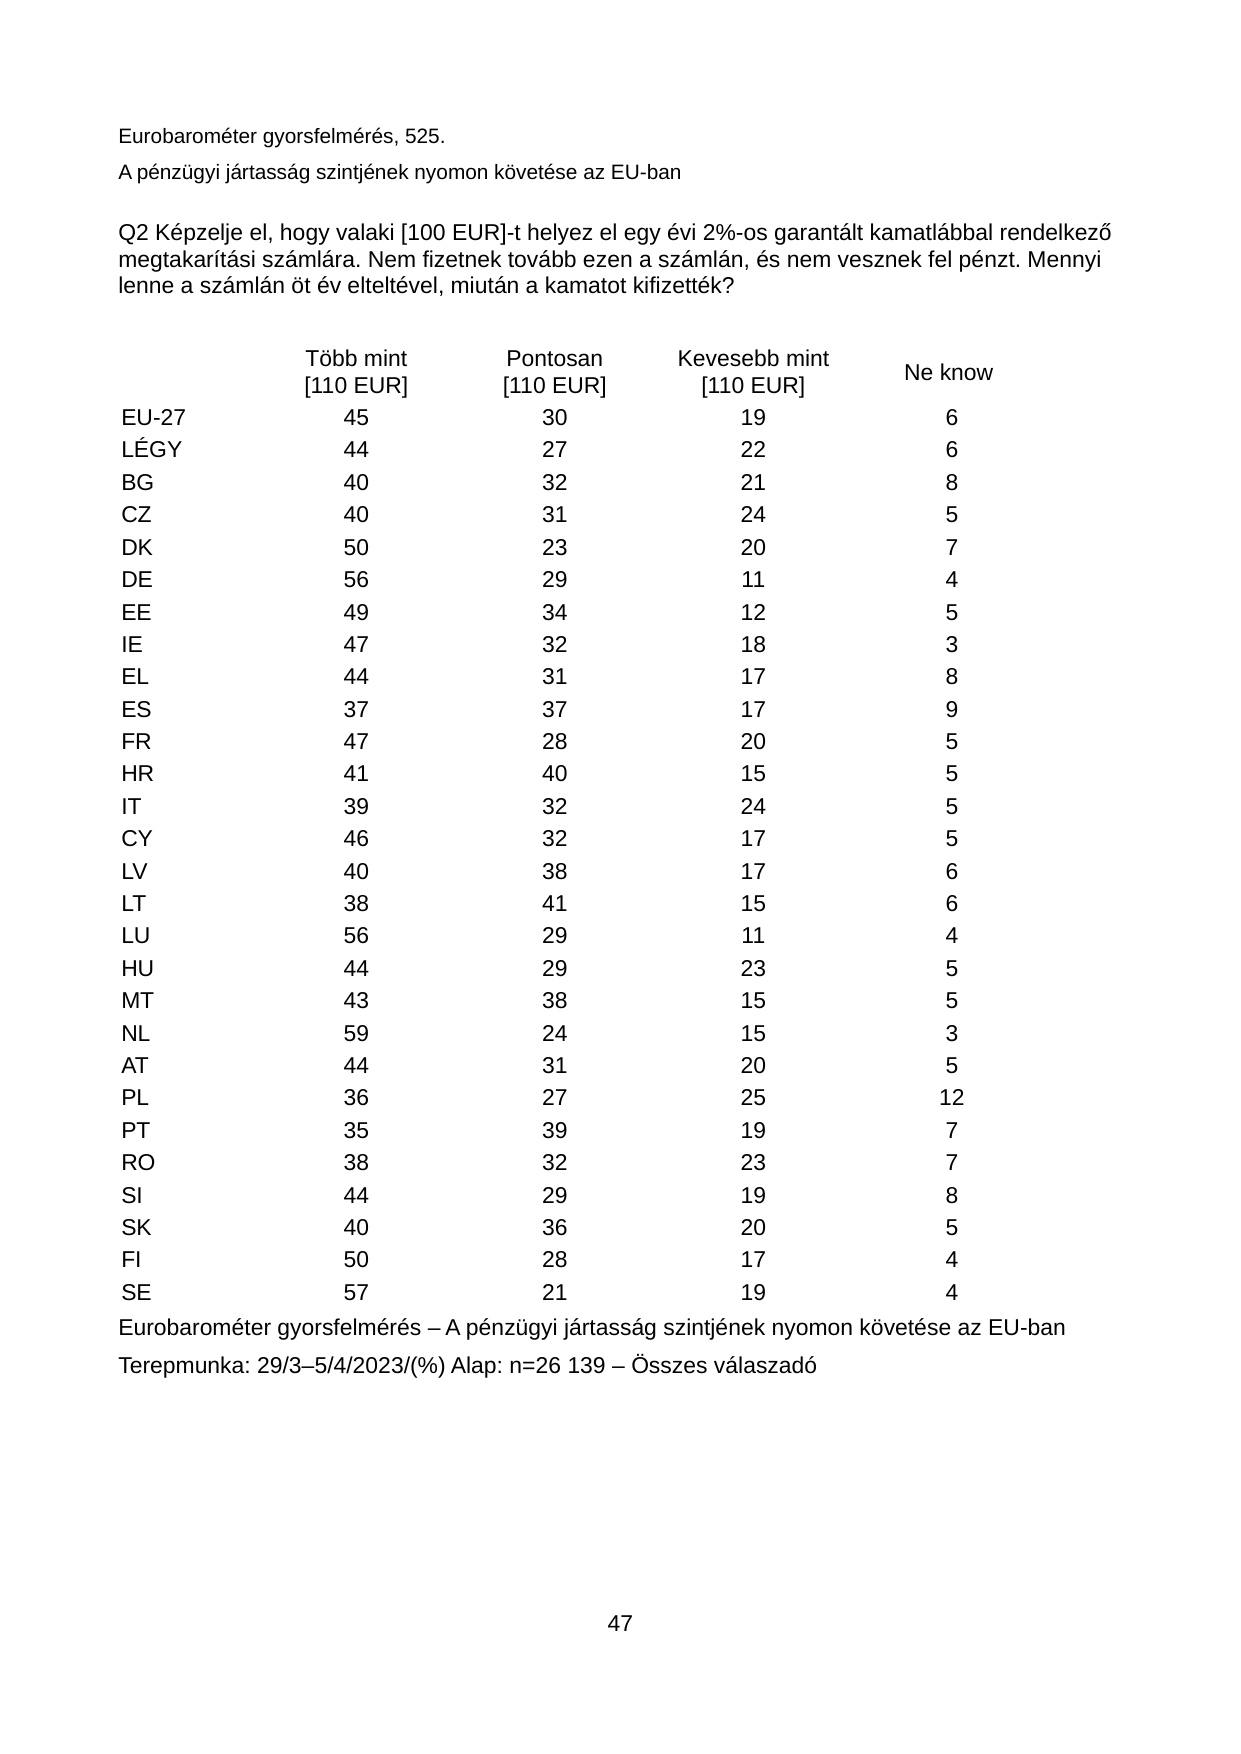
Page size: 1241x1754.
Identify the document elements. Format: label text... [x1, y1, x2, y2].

table_cell 24 [654, 790, 852, 822]
table_cell 20 [654, 725, 852, 757]
table_cell 47 [257, 628, 455, 660]
table_cell 18 [654, 628, 852, 660]
table_cell 29 [455, 952, 654, 984]
table_cell HU [118, 952, 257, 984]
table_cell 37 [257, 693, 455, 725]
table_cell 56 [257, 563, 455, 595]
table_cell 6 [853, 401, 1051, 433]
table_cell 5 [853, 1211, 1051, 1243]
table_cell 15 [654, 758, 852, 790]
table_cell 9 [853, 693, 1051, 725]
table_cell 44 [257, 660, 455, 693]
table_cell 19 [654, 1114, 852, 1146]
table_cell FR [118, 725, 257, 757]
table_cell 41 [455, 887, 654, 919]
table_cell 15 [654, 1017, 852, 1049]
table_cell 15 [654, 984, 852, 1017]
table_cell 4 [853, 563, 1051, 595]
table_cell 17 [654, 855, 852, 887]
table_cell 5 [853, 1049, 1051, 1081]
table_cell IE [118, 628, 257, 660]
table_cell 19 [654, 1179, 852, 1211]
table_cell 38 [455, 855, 654, 887]
table_cell 23 [455, 531, 654, 563]
table_cell 47 [257, 725, 455, 757]
table_cell 6 [853, 887, 1051, 919]
table_cell 32 [455, 1146, 654, 1178]
table_cell 11 [654, 919, 852, 952]
table_cell 6 [853, 434, 1051, 466]
table_cell 12 [853, 1081, 1051, 1114]
table_cell LU [118, 919, 257, 952]
table_cell 19 [654, 1276, 852, 1308]
table_cell 20 [654, 1049, 852, 1081]
table_cell 44 [257, 434, 455, 466]
table_cell 29 [455, 563, 654, 595]
table_cell 5 [853, 790, 1051, 822]
table_cell 5 [853, 595, 1051, 628]
table_cell 35 [257, 1114, 455, 1146]
table_cell 19 [654, 401, 852, 433]
table_cell 38 [257, 887, 455, 919]
table_header [118, 343, 257, 401]
table_cell NL [118, 1017, 257, 1049]
table_cell 8 [853, 1179, 1051, 1211]
table_cell LÉGY [118, 434, 257, 466]
table_cell 17 [654, 822, 852, 854]
table_cell BG [118, 466, 257, 498]
table_cell 36 [257, 1081, 455, 1114]
table_cell HR [118, 758, 257, 790]
table_cell 49 [257, 595, 455, 628]
table_cell DK [118, 531, 257, 563]
table_cell 32 [455, 822, 654, 854]
table_cell 50 [257, 531, 455, 563]
table_cell 7 [853, 1114, 1051, 1146]
table_cell 56 [257, 919, 455, 952]
table_cell 17 [654, 660, 852, 693]
table_cell 25 [654, 1081, 852, 1114]
table_cell 46 [257, 822, 455, 854]
table_cell 39 [455, 1114, 654, 1146]
table_cell 37 [455, 693, 654, 725]
table_cell 45 [257, 401, 455, 433]
table_cell ES [118, 693, 257, 725]
table_header Kevesebb mint [110 EUR] [654, 343, 852, 401]
text Q2 Képzelje el, hogy valaki [100 EUR]-t helyez el egy évi 2%-os garantált kamatlábbal rendelkező megtakarítási számlára. Nem fizetnek tovább ezen a számlán, és nem vesznek fel pénzt. Mennyi lenne a számlán öt év elteltével, miután a kamatot kifizették? [118, 219, 1122, 298]
table_cell RO [118, 1146, 257, 1178]
table_cell 28 [455, 1243, 654, 1276]
table_cell 50 [257, 1243, 455, 1276]
table_cell IT [118, 790, 257, 822]
table_cell EU-27 [118, 401, 257, 433]
table_cell 15 [654, 887, 852, 919]
table_cell 44 [257, 952, 455, 984]
table_cell CZ [118, 498, 257, 531]
table_cell 3 [853, 628, 1051, 660]
table_cell EL [118, 660, 257, 693]
table_cell 43 [257, 984, 455, 1017]
table_cell PT [118, 1114, 257, 1146]
table_cell 5 [853, 725, 1051, 757]
table_cell 34 [455, 595, 654, 628]
table_cell 28 [455, 725, 654, 757]
table_cell 21 [455, 1276, 654, 1308]
table_cell MT [118, 984, 257, 1017]
table_cell 7 [853, 531, 1051, 563]
table_cell 27 [455, 1081, 654, 1114]
table_cell 20 [654, 531, 852, 563]
table_header Ne know [853, 343, 1051, 401]
table_cell 5 [853, 822, 1051, 854]
table_cell 29 [455, 1179, 654, 1211]
table_header Több mint [110 EUR] [257, 343, 455, 401]
text Terepmunka: 29/3–5/4/2023/(%) Alap: n=26 139 – Összes válaszadó [118, 1352, 1122, 1379]
table_cell 29 [455, 919, 654, 952]
table_cell DE [118, 563, 257, 595]
table_cell 22 [654, 434, 852, 466]
table_cell 41 [257, 758, 455, 790]
table_cell CY [118, 822, 257, 854]
table_cell 40 [257, 855, 455, 887]
table_cell 7 [853, 1146, 1051, 1178]
table_cell LV [118, 855, 257, 887]
table_cell 11 [654, 563, 852, 595]
table_cell 36 [455, 1211, 654, 1243]
table_cell 40 [257, 466, 455, 498]
table_cell 31 [455, 498, 654, 531]
table_cell 20 [654, 1211, 852, 1243]
table_cell 40 [455, 758, 654, 790]
table_cell 4 [853, 919, 1051, 952]
table_cell 5 [853, 498, 1051, 531]
table_cell SK [118, 1211, 257, 1243]
table_cell 5 [853, 952, 1051, 984]
table_cell 4 [853, 1276, 1051, 1308]
table_cell 24 [654, 498, 852, 531]
table_cell 17 [654, 693, 852, 725]
table_cell 17 [654, 1243, 852, 1276]
table_cell 5 [853, 984, 1051, 1017]
table_cell 38 [455, 984, 654, 1017]
table_cell 4 [853, 1243, 1051, 1276]
table_cell 40 [257, 1211, 455, 1243]
table_cell 32 [455, 790, 654, 822]
table_cell SE [118, 1276, 257, 1308]
table_cell 21 [654, 466, 852, 498]
table_cell 23 [654, 1146, 852, 1178]
table_cell 31 [455, 660, 654, 693]
table_cell 57 [257, 1276, 455, 1308]
table_cell 39 [257, 790, 455, 822]
table_cell 32 [455, 628, 654, 660]
table_cell 40 [257, 498, 455, 531]
table_cell 12 [654, 595, 852, 628]
table_cell PL [118, 1081, 257, 1114]
table_cell 8 [853, 466, 1051, 498]
table_cell 24 [455, 1017, 654, 1049]
table_cell 27 [455, 434, 654, 466]
table_cell 23 [654, 952, 852, 984]
table_cell EE [118, 595, 257, 628]
table_cell 32 [455, 466, 654, 498]
table_cell 8 [853, 660, 1051, 693]
table_cell SI [118, 1179, 257, 1211]
table_cell 38 [257, 1146, 455, 1178]
table_cell 3 [853, 1017, 1051, 1049]
table_cell 44 [257, 1179, 455, 1211]
table_cell 31 [455, 1049, 654, 1081]
table_cell AT [118, 1049, 257, 1081]
table_cell 30 [455, 401, 654, 433]
table_cell 6 [853, 855, 1051, 887]
table_header Pontosan [110 EUR] [455, 343, 654, 401]
table_cell 44 [257, 1049, 455, 1081]
text Eurobarométer gyorsfelmérés – A pénzügyi jártasság szintjének nyomon követése az EU-ban [118, 1314, 1122, 1340]
table_cell LT [118, 887, 257, 919]
table_cell FI [118, 1243, 257, 1276]
table_cell 5 [853, 758, 1051, 790]
table_cell 59 [257, 1017, 455, 1049]
